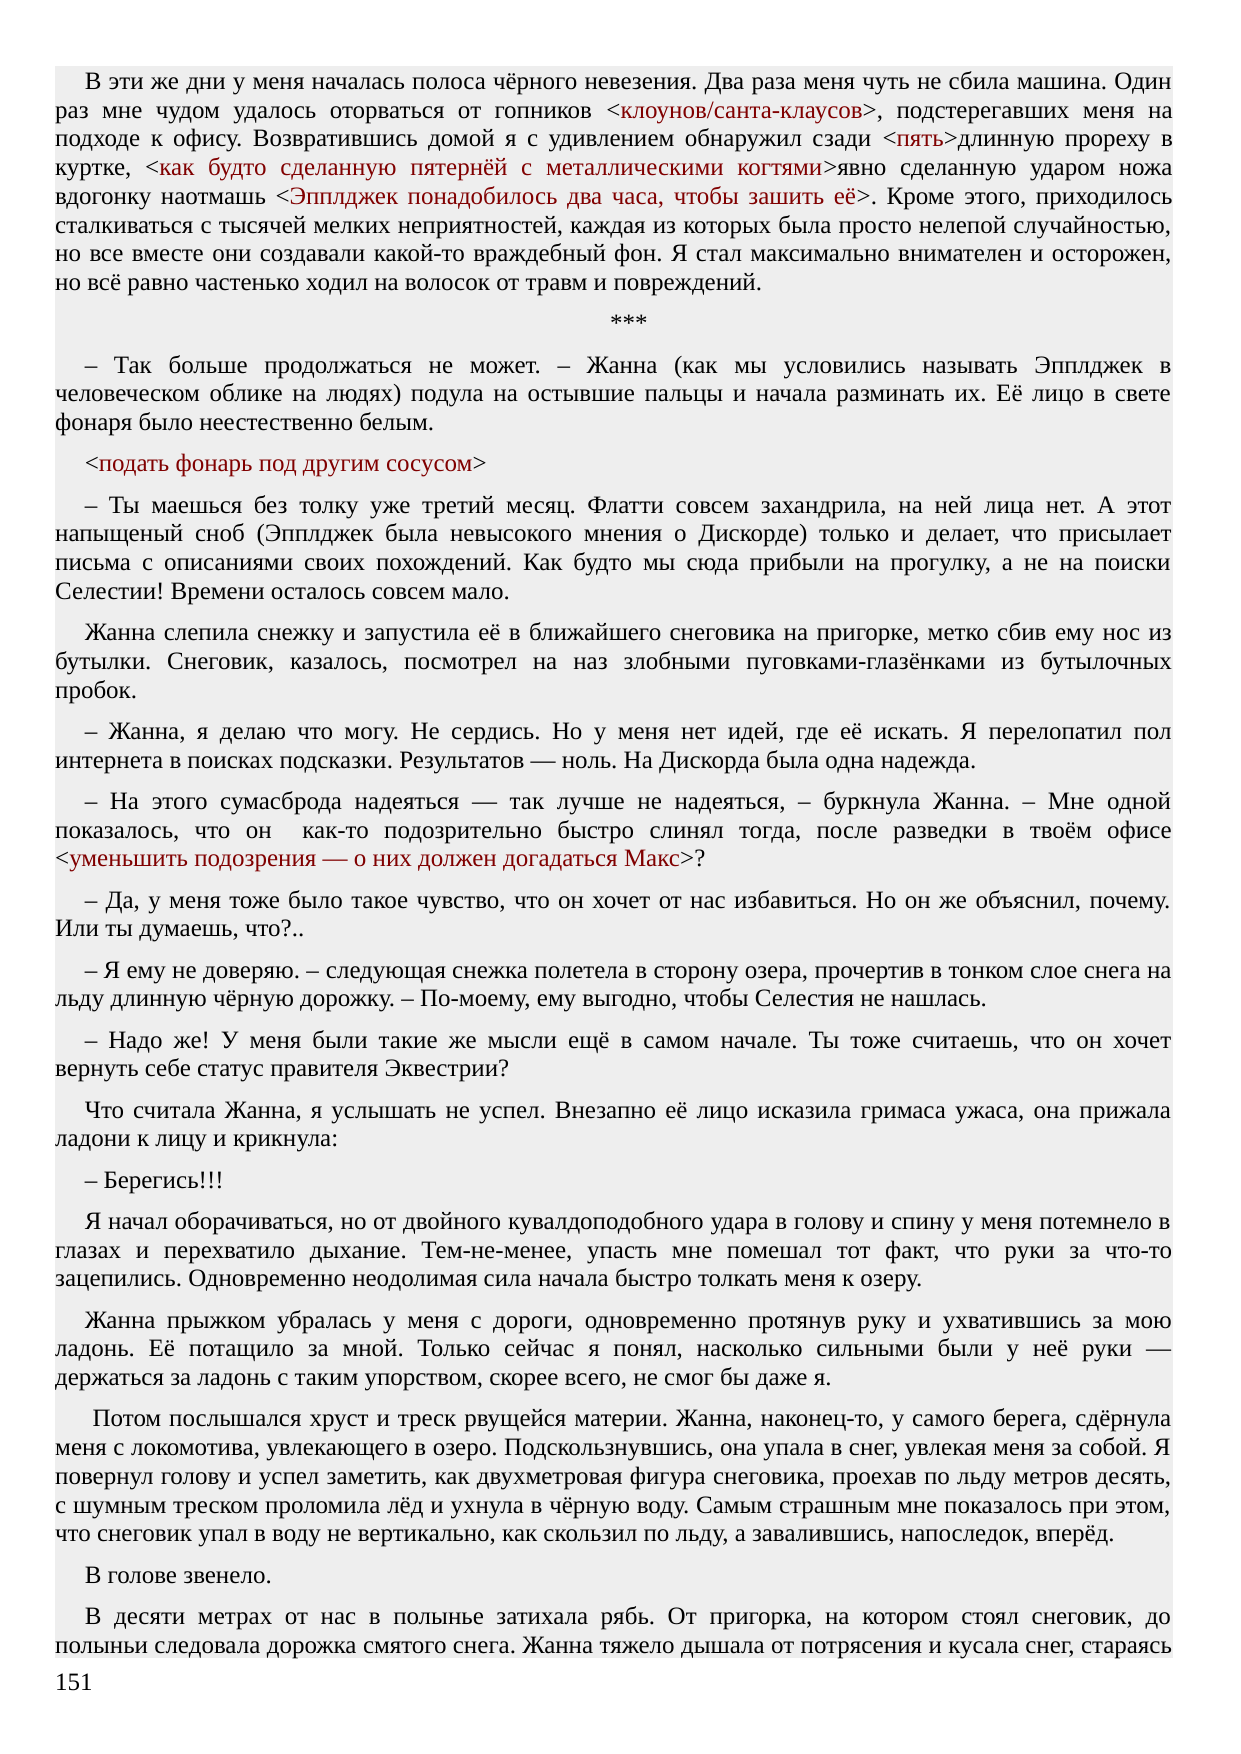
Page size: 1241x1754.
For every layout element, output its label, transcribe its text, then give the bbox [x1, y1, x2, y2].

text – Я ему не доверяю. – следующая снежка полетела в сторону озера, прочертив в тонком слое снега на льду длинную чёрную дорожку. – По-моему, ему выгодно, чтобы Селестия не нашлась. [55, 955, 1173, 1012]
text В голове звенело. [55, 1560, 1173, 1588]
text – Да, у меня тоже было такое чувство, что он хочет от нас избавиться. Но он же объяснил, почему. Или ты думаешь, что?.. [55, 885, 1173, 942]
text Жанна слепила снежку и запустила её в ближайшего снеговика на пригорке, метко сбив ему нос из бутылки. Снеговик, казалось, посмотрел на наз злобными пуговками-глазёнками из бутылочных пробок. [55, 617, 1173, 703]
text *** [55, 308, 1173, 337]
text – Ты маешься без толку уже третий месяц. Флатти совсем захандрила, на ней лица нет. А этот напыщеный сноб (Эпплджек была невысокого мнения о Дискорде) только и делает, что присылает письма с описаниями своих похождений. Как будто мы сюда прибыли на прогулку, а не на поиски Селестии! Времени осталось совсем мало. [55, 490, 1173, 605]
text – На этого сумасброда надеяться — так лучше не надеяться, – буркнула Жанна. – Мне одной показалось, что он как-то подозрительно быстро слинял тогда, после разведки в твоём офисе <уменьшить подозрения — о них должен догадаться Макс>? [55, 786, 1173, 872]
text Что считала Жанна, я услышать не успел. Внезапно её лицо исказила гримаса ужаса, она прижала ладони к лицу и крикнула: [55, 1095, 1173, 1152]
text В эти же дни у меня началась полоса чёрного невезения. Два раза меня чуть не сбила машина. Один раз мне чудом удалось оторваться от гопников <клоунов/санта-клаусов>, подстерегавших меня на подходе к офису. Возвратившись домой я с удивлением обнаружил сзади <пять>длинную прореху в куртке, <как будто сделанную пятернёй с металлическими когтями>явно сделанную ударом ножа вдогонку наотмашь <Эпплджек понадобилось два часа, чтобы зашить её>. Кроме этого, приходилось сталкиваться с тысячей мелких неприятностей, каждая из которых была просто нелепой случайностью, но все вместе они создавали какой-то враждебный фон. Я стал максимально внимателен и осторожен, но всё равно частенько ходил на волосок от травм и повреждений. [55, 66, 1173, 296]
text Жанна прыжком убралась у меня с дороги, одновременно протянув руку и ухватившись за мою ладонь. Её потащило за мной. Только сейчас я понял, насколько сильными были у неё руки — держаться за ладонь с таким упорством, скорее всего, не смог бы даже я. [55, 1305, 1173, 1391]
text – Надо же! У меня были такие же мысли ещё в самом начале. Ты тоже считаешь, что он хочет вернуть себе статус правителя Эквестрии? [55, 1025, 1173, 1082]
text – Берегись!!! [55, 1165, 1173, 1193]
text – Так больше продолжаться не может. – Жанна (как мы условились называть Эпплджек в человеческом облике на людях) подула на остывшие пальцы и начала разминать их. Её лицо в свете фонаря было неестественно белым. [55, 350, 1173, 436]
text – Жанна, я делаю что могу. Не сердись. Но у меня нет идей, где её искать. Я перелопатил пол интернета в поисках подсказки. Результатов — ноль. На Дискорда была одна надежда. [55, 716, 1173, 773]
text Я начал оборачиваться, но от двойного кувалдоподобного удара в голову и спину у меня потемнело в глазах и перехватило дыхание. Тем-не-менее, упасть мне помешал тот факт, что руки за что-то зацепились. Одновременно неодолимая сила начала быстро толкать меня к озеру. [55, 1206, 1173, 1292]
text <подать фонарь под другим сосусом> [55, 448, 1173, 477]
text В десяти метрах от нас в полынье затихала рябь. От пригорка, на котором стоял снеговик, до полыньи следовала дорожка смятого снега. Жанна тяжело дышала от потрясения и кусала снег, стараясь [55, 1601, 1173, 1658]
text Потом послышался хруст и треск рвущейся материи. Жанна, наконец-то, у самого берега, сдёрнула меня с локомотива, увлекающего в озеро. Подскользнувшись, она упала в снег, увлекая меня за собой. Я повернул голову и успел заметить, как двухметровая фигура снеговика, проехав по льду метров десять, с шумным треском проломила лёд и ухнула в чёрную воду. Самым страшным мне показалось при этом, что снеговик упал в воду не вертикально, как скользил по льду, а завалившись, напоследок, вперёд. [55, 1403, 1173, 1547]
